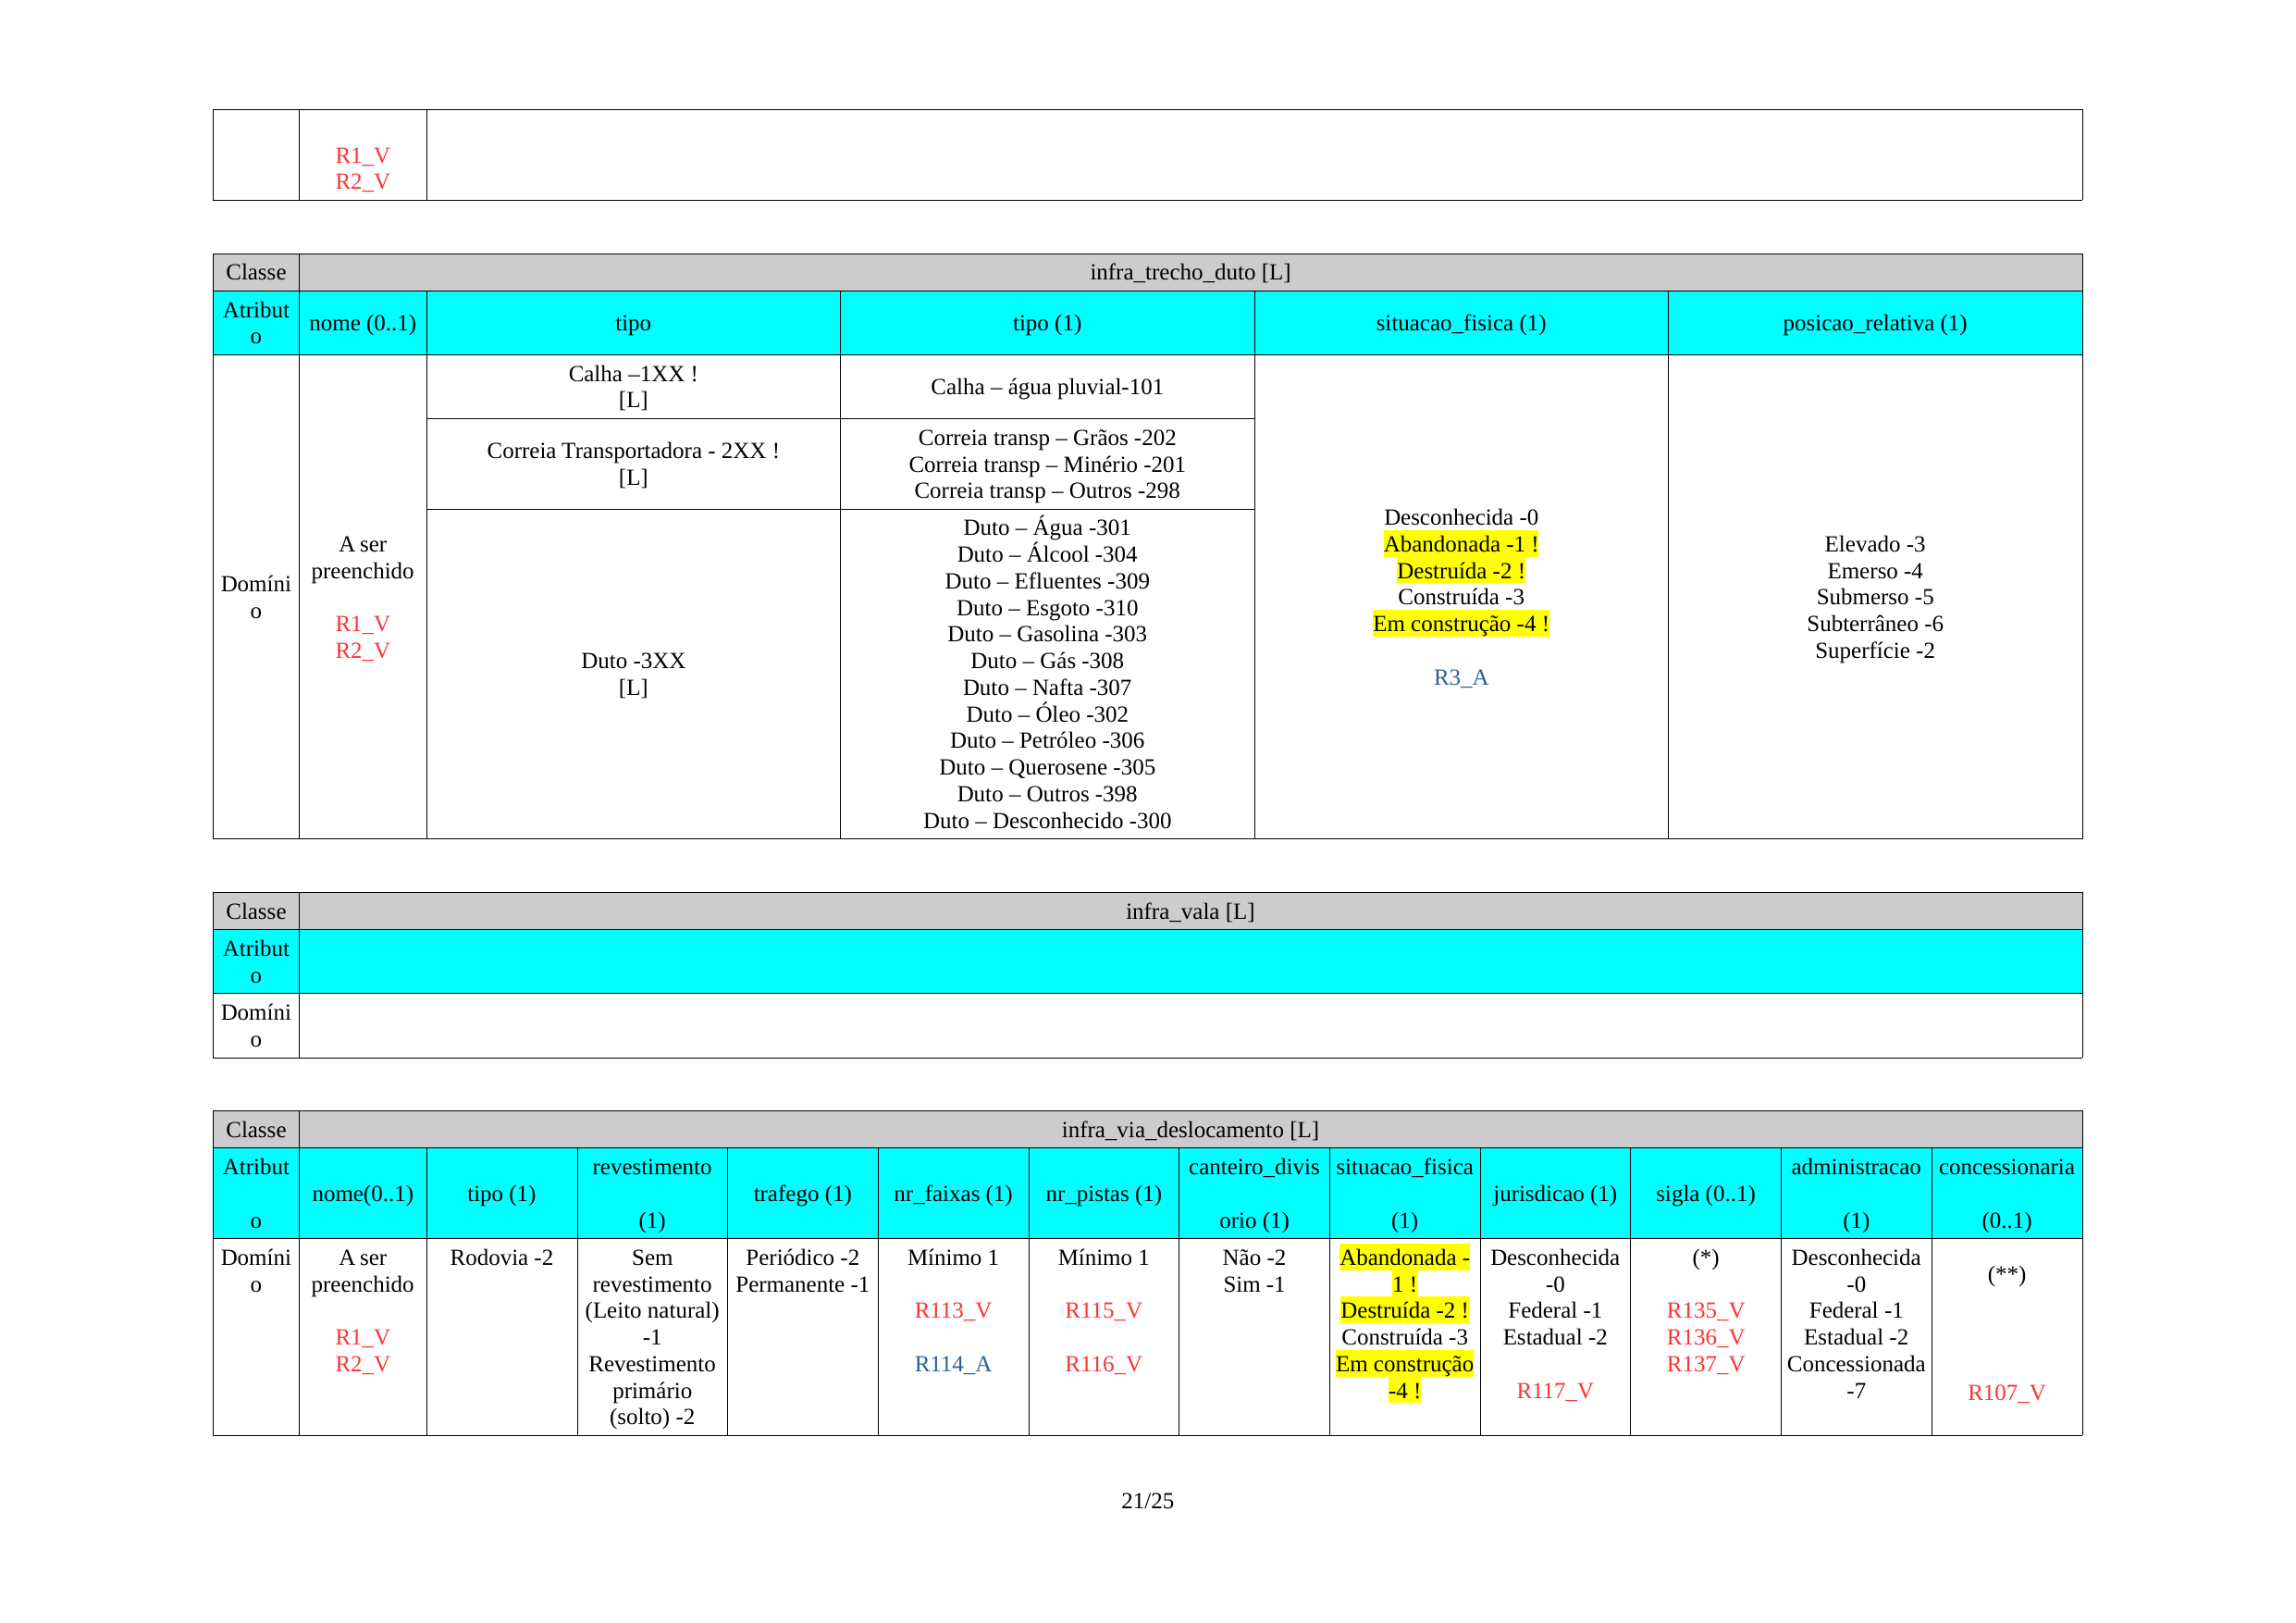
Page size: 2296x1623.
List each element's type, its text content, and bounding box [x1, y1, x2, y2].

table_header infra_via_deslocamento [L] [300, 1111, 2082, 1147]
table_cell Desconhecida -0 Federal -1 Estadual -2 R117_V [1481, 1239, 1630, 1435]
table_cell Calha –1XX ! [L] [427, 355, 840, 418]
table_cell nr_pistas (1) [1030, 1148, 1179, 1238]
table_cell R1_V R2_V [300, 110, 426, 200]
table_cell (**) R107_V [1932, 1239, 2082, 1435]
table_cell situacao_fisica (1) [1330, 1148, 1480, 1238]
table_cell [214, 110, 299, 200]
table_cell nome(0..1) [300, 1148, 426, 1238]
table_cell Periódico -2 Permanente -1 [728, 1239, 878, 1435]
table_cell Atributo [214, 930, 299, 993]
table_cell tipo (1) [841, 291, 1254, 354]
table_cell tipo (1) [427, 1148, 577, 1238]
table_cell jurisdicao (1) [1481, 1148, 1630, 1238]
table_cell Desconhecida -0 Federal -1 Estadual -2 Concessionada -7 [1782, 1239, 1932, 1435]
table_cell situacao_fisica (1) [1255, 291, 1668, 354]
table_header Classe [214, 254, 299, 291]
table_header infra_trecho_duto [L] [300, 254, 2082, 291]
table_header Classe [214, 893, 299, 929]
table_cell Duto – Água -301 Duto – Álcool -304 Duto – Efluentes -309 Duto – Esgoto -310 Duto – Gasolina -303 Duto – Gás -308 Duto – Nafta -307 Duto – Óleo -302 Duto – Petróleo -306 Duto – Querosene -305 Duto – Outros -398 Duto – Desconhecido -300 [841, 510, 1254, 838]
table_cell canteiro_divisorio (1) [1179, 1148, 1329, 1238]
table_cell (*) R135_V R136_V R137_V [1631, 1239, 1781, 1435]
table_cell Atributo [214, 291, 299, 354]
table_cell Não -2 Sim -1 [1179, 1239, 1329, 1435]
table_cell revestimento (1) [578, 1148, 727, 1238]
table_cell Domínio [214, 994, 299, 1057]
table_cell administracao (1) [1782, 1148, 1932, 1238]
table_cell sigla (0..1) [1631, 1148, 1781, 1238]
table_cell [427, 110, 2082, 200]
table_cell Abandonada -1 ! Destruída -2 ! Construída -3 Em construção -4 ! [1330, 1239, 1480, 1435]
table_cell Correia Transportadora - 2XX ! [L] [427, 419, 840, 509]
table_cell Correia transp – Grãos -202 Correia transp – Minério -201 Correia transp – Outros -298 [841, 419, 1254, 509]
table_cell Elevado -3 Emerso -4 Submerso -5 Subterrâneo -6 Superfície -2 [1669, 355, 2082, 838]
table_cell tipo [427, 291, 840, 354]
table_cell posicao_relativa (1) [1669, 291, 2082, 354]
table_cell A ser preenchido R1_V R2_V [300, 1239, 426, 1435]
table_cell Calha – água pluvial-101 [841, 355, 1254, 418]
table_cell Sem revestimento (Leito natural) -1 Revestimento primário (solto) -2 [578, 1239, 727, 1435]
table_cell nr_faixas (1) [879, 1148, 1029, 1238]
table_cell A ser preenchido R1_V R2_V [300, 355, 426, 838]
table_cell nome (0..1) [300, 291, 426, 354]
table_cell Mínimo 1 R113_V R114_A [879, 1239, 1029, 1435]
table_cell Domínio [214, 1239, 299, 1435]
table_cell Mínimo 1 R115_V R116_V [1030, 1239, 1179, 1435]
table_cell Domínio [214, 355, 299, 838]
table_header infra_vala [L] [300, 893, 2082, 929]
table_cell trafego (1) [728, 1148, 878, 1238]
table_cell Desconhecida -0 Abandonada -1 ! Destruída -2 ! Construída -3 Em construção -4 ! R3_A [1255, 355, 1668, 838]
table_cell concessionaria (0..1) [1932, 1148, 2082, 1238]
table_header Classe [214, 1111, 299, 1147]
table_cell Rodovia -2 [427, 1239, 577, 1435]
table_cell [300, 930, 2082, 993]
table_cell Duto -3XX [L] [427, 510, 840, 838]
table_cell Atributo [214, 1148, 299, 1238]
table_cell [300, 994, 2082, 1057]
